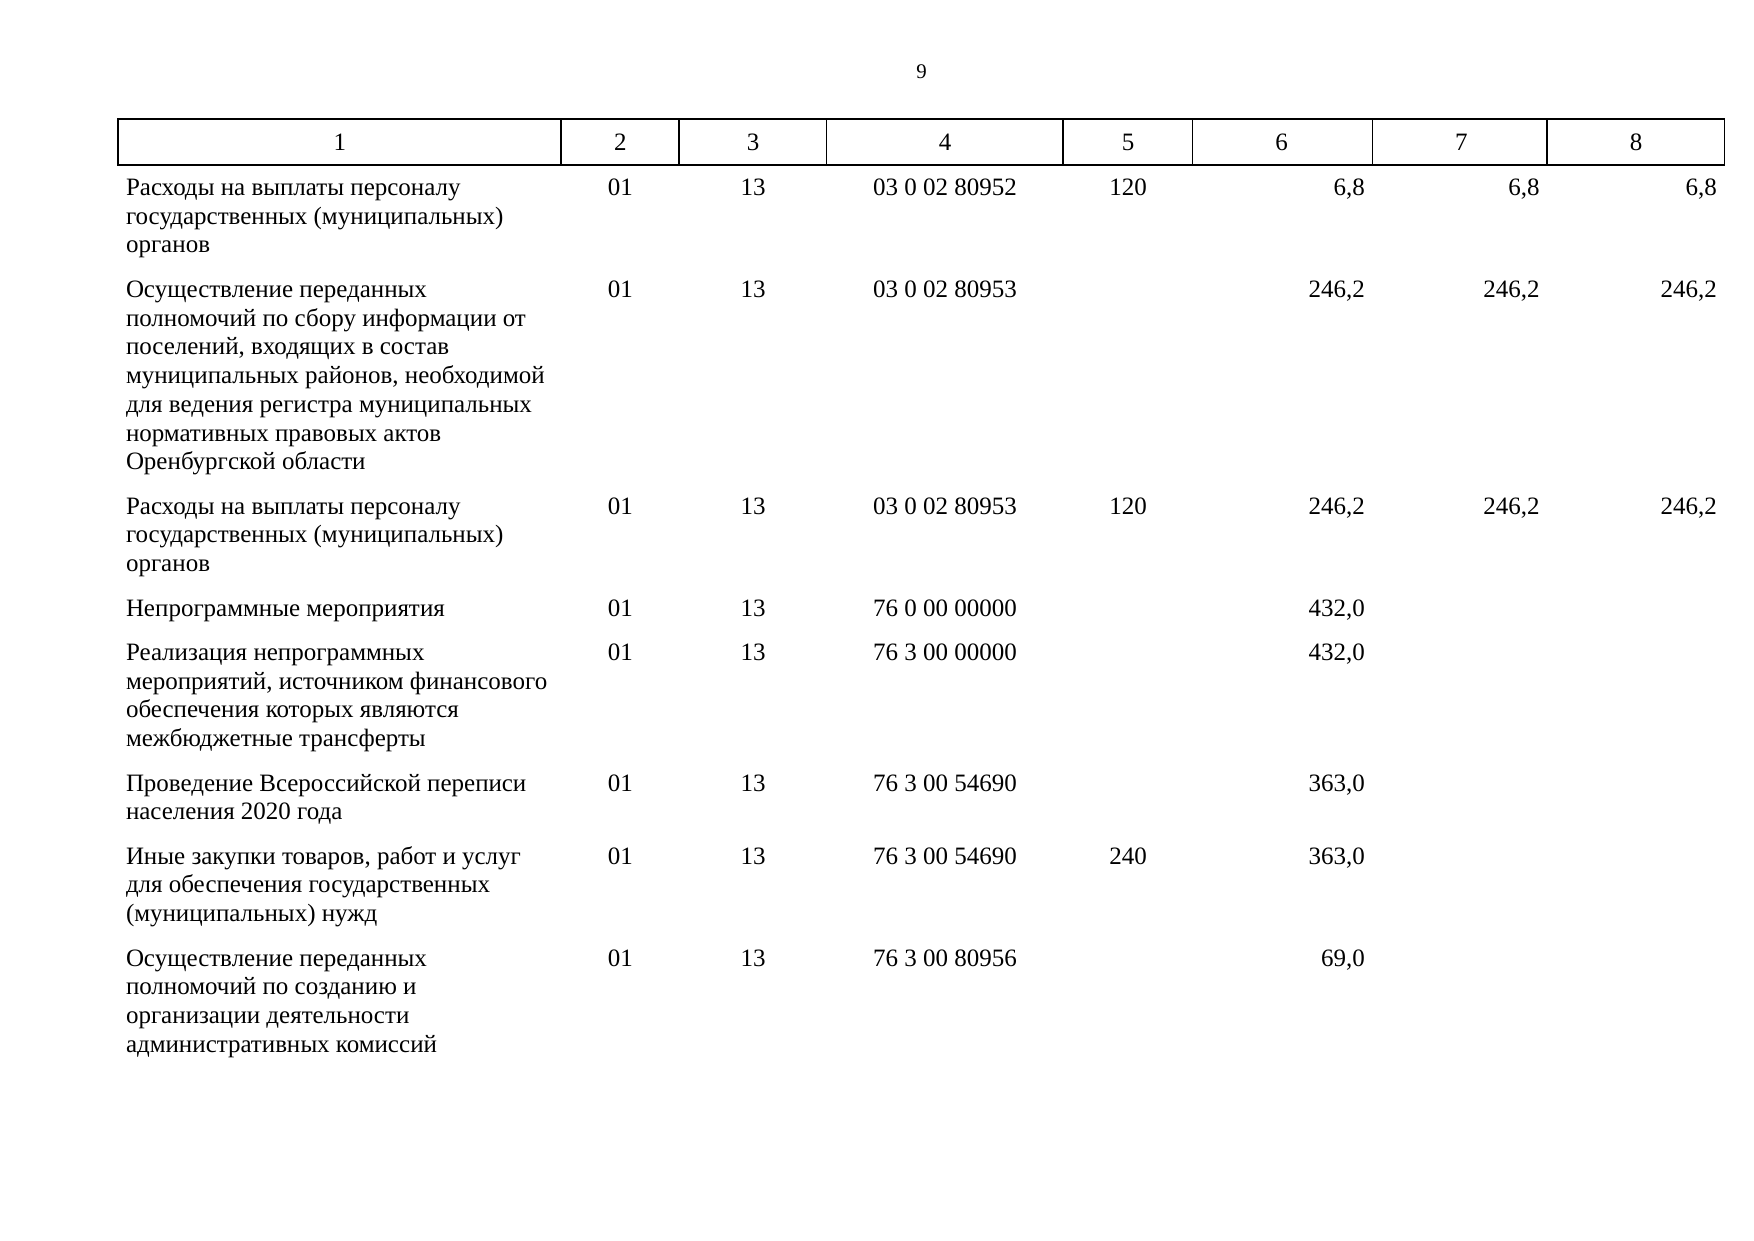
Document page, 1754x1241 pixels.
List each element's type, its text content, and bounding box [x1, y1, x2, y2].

table_header [680, 120, 826, 164]
table_cell 01 [561, 585, 679, 629]
table_cell 01 [561, 760, 679, 833]
table_cell 03 0 02 80953 [827, 266, 1063, 483]
table_header 5 [1071, 128, 1185, 156]
table_cell Реализация непрограммных мероприятий, источником финансового обеспечения которых являются межбюджетные трансферты [118, 629, 561, 760]
table_header [1548, 120, 1724, 164]
table_cell 13 [679, 483, 827, 585]
table_cell 246,2 [1372, 483, 1547, 585]
table_header 6 [1201, 128, 1362, 156]
table_cell 76 0 00 00000 [827, 585, 1063, 629]
table_cell 432,0 [1193, 585, 1372, 629]
table_cell 76 3 00 54690 [827, 760, 1063, 833]
table_cell 240 [1063, 833, 1193, 935]
table_header 2 [569, 128, 671, 156]
table_cell 246,2 [1193, 483, 1372, 585]
table_cell 363,0 [1193, 760, 1372, 833]
table_cell 13 [679, 629, 827, 760]
table_cell [1372, 760, 1547, 833]
table_cell 76 3 00 00000 [827, 629, 1063, 760]
table_cell Осуществление переданных полномочий по сбору информации от поселений, входящих в состав муниципальных районов, необходимой для ведения регистра муниципальных нормативных правовых актов Оренбургской области [118, 266, 561, 483]
table_cell 03 0 02 80952 [827, 166, 1063, 266]
table_cell [1547, 935, 1724, 1065]
table_cell 69,0 [1193, 935, 1372, 1065]
table_header [562, 120, 678, 164]
table_cell Иные закупки товаров, работ и услуг для обеспечения государственных (муниципальных) нужд [118, 833, 561, 935]
table_cell [1372, 935, 1547, 1065]
table_cell 6,8 [1193, 166, 1372, 266]
table_cell 03 0 02 80953 [827, 483, 1063, 585]
table_cell 432,0 [1193, 629, 1372, 760]
table_cell 01 [561, 166, 679, 266]
table_cell 13 [679, 833, 827, 935]
table_cell Проведение Всероссийской переписи населения 2020 года [118, 760, 561, 833]
table_cell 13 [679, 166, 827, 266]
table_header 8 [1555, 128, 1716, 156]
table_header [1193, 120, 1372, 164]
table_cell [1063, 760, 1193, 833]
table_cell [1063, 585, 1193, 629]
table_cell 13 [679, 935, 827, 1065]
table_cell 13 [679, 585, 827, 629]
table_cell [1063, 629, 1193, 760]
table_cell Расходы на выплаты персоналу государственных (муниципальных) органов [118, 483, 561, 585]
table_header [827, 120, 1062, 164]
table_cell 246,2 [1193, 266, 1372, 483]
table_cell 01 [561, 833, 679, 935]
table_cell 01 [561, 266, 679, 483]
table_cell [1063, 935, 1193, 1065]
table_cell 6,8 [1372, 166, 1547, 266]
table_cell 120 [1063, 166, 1193, 266]
table_header 4 [835, 128, 1055, 156]
table_cell [1547, 760, 1724, 833]
table_cell [1547, 585, 1724, 629]
table_cell Осуществление переданных полномочий по созданию и организации деятельности административных комиссий [118, 935, 561, 1065]
table_cell 76 3 00 54690 [827, 833, 1063, 935]
table_header [1064, 120, 1192, 164]
table_header 1 [126, 128, 553, 156]
table_cell [1063, 266, 1193, 483]
table_header [119, 120, 560, 164]
table_cell 76 3 00 80956 [827, 935, 1063, 1065]
table_cell [1547, 629, 1724, 760]
table_cell 120 [1063, 483, 1193, 585]
table_header 7 [1380, 128, 1542, 156]
table_cell 01 [561, 629, 679, 760]
table_cell 01 [561, 483, 679, 585]
table_cell [1372, 629, 1547, 760]
table_cell Расходы на выплаты персоналу государственных (муниципальных) органов [118, 166, 561, 266]
table_cell [1372, 585, 1547, 629]
table_cell [1547, 833, 1724, 935]
table_cell 246,2 [1547, 483, 1724, 585]
table_cell 13 [679, 760, 827, 833]
table_cell 01 [561, 935, 679, 1065]
table_cell [1372, 833, 1547, 935]
table_cell 363,0 [1193, 833, 1372, 935]
table_cell 246,2 [1372, 266, 1547, 483]
table_cell 246,2 [1547, 266, 1724, 483]
table_header [1373, 120, 1546, 164]
table_cell 6,8 [1547, 166, 1724, 266]
table_cell Непрограммные мероприятия [118, 585, 561, 629]
table_cell 13 [679, 266, 827, 483]
table_header 3 [687, 128, 819, 156]
